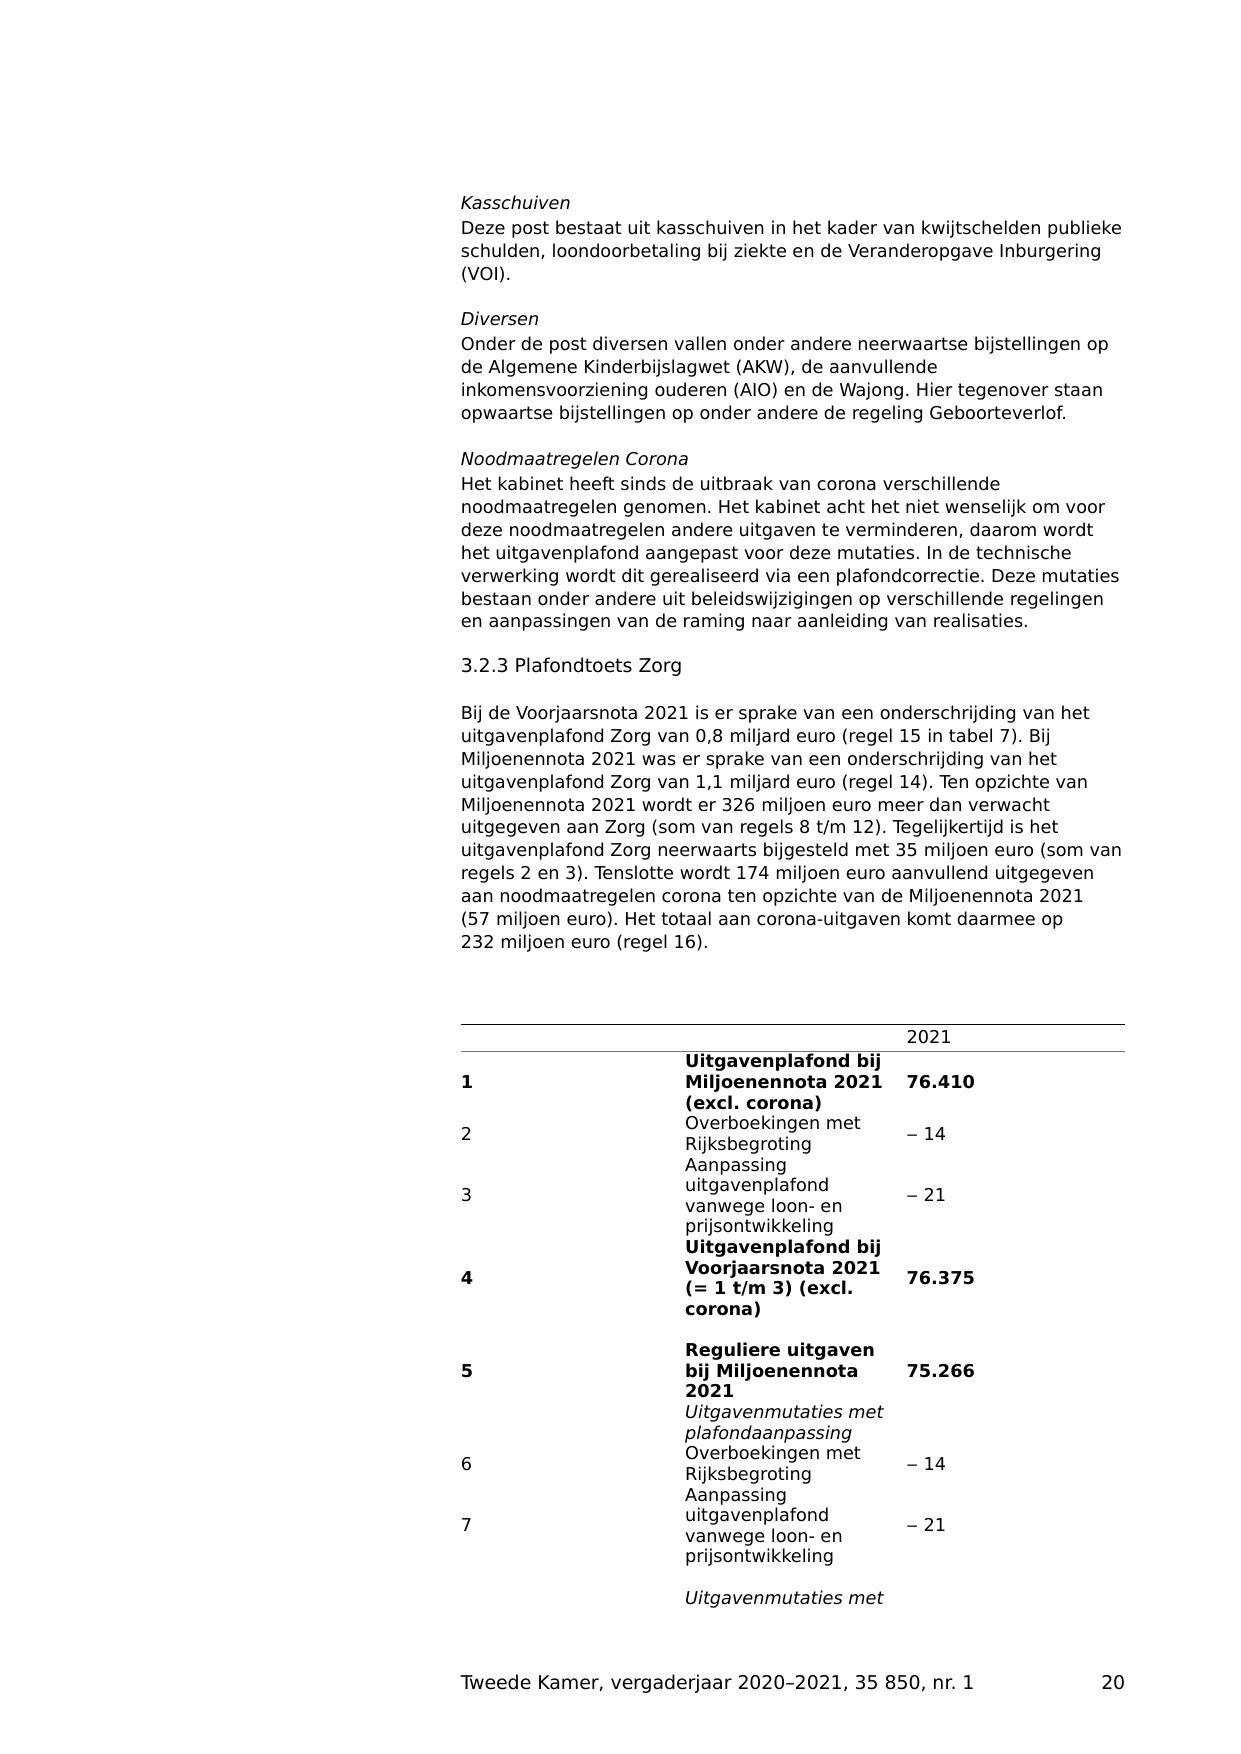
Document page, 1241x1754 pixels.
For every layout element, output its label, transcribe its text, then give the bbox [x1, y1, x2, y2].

table_cell 3 [461, 1155, 682, 1237]
table_cell [461, 1402, 682, 1443]
table_cell 6 [461, 1443, 682, 1484]
table_cell 7 [461, 1485, 682, 1567]
table_cell Aanpassing uitgavenplafond vanwege loon- en prijsontwikkeling [682, 1155, 903, 1237]
table_cell [904, 1402, 1125, 1443]
table_cell 2021 [904, 1025, 1125, 1051]
table_cell [904, 1588, 1125, 1608]
title 3.2.3 Plafondtoets Zorg [461, 655, 1125, 677]
text Onder de post diversen vallen onder andere neerwaartse bijstellingen op de Algemene Kinderbijslagwet (AKW), de aanvullende inkomensvoorziening ouderen (AIO) en de Wajong. Hier tegenover staan opwaartse bijstellingen op onder andere de regeling Geboorteverlof. [461, 332, 1125, 424]
table_cell 5 [461, 1340, 682, 1402]
text Deze post bestaat uit kasschuiven in het kader van kwijtschelden publieke schulden, loondoorbetaling bij ziekte en de Veranderopgave Inburgering (VOI). [461, 216, 1125, 284]
table_cell 76.375 [904, 1237, 1125, 1319]
table_cell Overboekingen met Rijksbegroting [682, 1113, 903, 1154]
table_cell 76.410 [904, 1052, 1125, 1113]
table_cell [461, 1025, 903, 1051]
text Bij de Voorjaarsnota 2021 is er sprake van een onderschrijding van het uitgavenplafond Zorg van 0,8 miljard euro (regel 15 in tabel 7). Bij Miljoenennota 2021 was er sprake van een onderschrijding van het uitgavenplafond Zorg van 1,1 miljard euro (regel 14). Ten opzichte van Miljoenennota 2021 wordt er 326 miljoen euro meer dan verwacht uitgegeven aan Zorg (som van regels 8 t/m 12). Tegelijkertijd is het uitgavenplafond Zorg neerwaarts bijgesteld met 35 miljoen euro (som van regels 2 en 3). Tenslotte wordt 174 miljoen euro aanvullend uitgegeven aan noodmaatregelen corona ten opzichte van de Miljoenennota 2021 (57 miljoen euro). Het totaal aan corona-uitgaven komt daarmee op 232 miljoen euro (regel 16). [461, 701, 1125, 953]
table_cell [904, 1567, 1125, 1588]
table_cell 1 [461, 1052, 682, 1113]
table_cell [461, 1320, 682, 1340]
table_cell 75.266 [904, 1340, 1125, 1402]
table_cell Uitgavenmutaties met plafondaanpassing [682, 1402, 903, 1443]
table_cell [682, 1567, 903, 1588]
table_cell Aanpassing uitgavenplafond vanwege loon- en prijsontwikkeling [682, 1485, 903, 1567]
table_cell [682, 1320, 903, 1340]
table_cell ‒ 21 [904, 1485, 1125, 1567]
table_cell ‒ 14 [904, 1113, 1125, 1154]
table_cell [461, 1588, 682, 1608]
table_header Tabel 3.2.3 Ontwikkeling uitgaven deelplafond Zorg (in miljoenen euro, - is onderschrijding) [461, 976, 1125, 1024]
table_cell Uitgavenplafond bij Miljoenennota 2021 (excl. corona) [682, 1052, 903, 1113]
table_cell Overboekingen met Rijksbegroting [682, 1443, 903, 1484]
table_cell [904, 1320, 1125, 1340]
table_cell 4 [461, 1237, 682, 1319]
text Noodmaatregelen Corona [461, 447, 1125, 470]
table_cell ‒ 21 [904, 1155, 1125, 1237]
table_cell 2 [461, 1113, 682, 1154]
text Kasschuiven [461, 191, 1125, 214]
table_cell Uitgavenmutaties met [682, 1588, 903, 1608]
table_cell Uitgavenplafond bij Voorjaarsnota 2021 (= 1 t/m 3) (excl. corona) [682, 1237, 903, 1319]
table_cell Reguliere uitgaven bij Miljoenennota 2021 [682, 1340, 903, 1402]
text Diversen [461, 307, 1125, 330]
table_cell [461, 1567, 682, 1588]
table_cell ‒ 14 [904, 1443, 1125, 1484]
text Het kabinet heeft sinds de uitbraak van corona verschillende noodmaatregelen genomen. Het kabinet acht het niet wenselijk om voor deze noodmaatregelen andere uitgaven te verminderen, daarom wordt het uitgavenplafond aangepast voor deze mutaties. In de technische verwerking wordt dit gerealiseerd via een plafondcorrectie. Deze mutaties bestaan onder andere uit beleidswijzigingen op verschillende regelingen en aanpassingen van de raming naar aanleiding van realisaties. [461, 472, 1125, 632]
